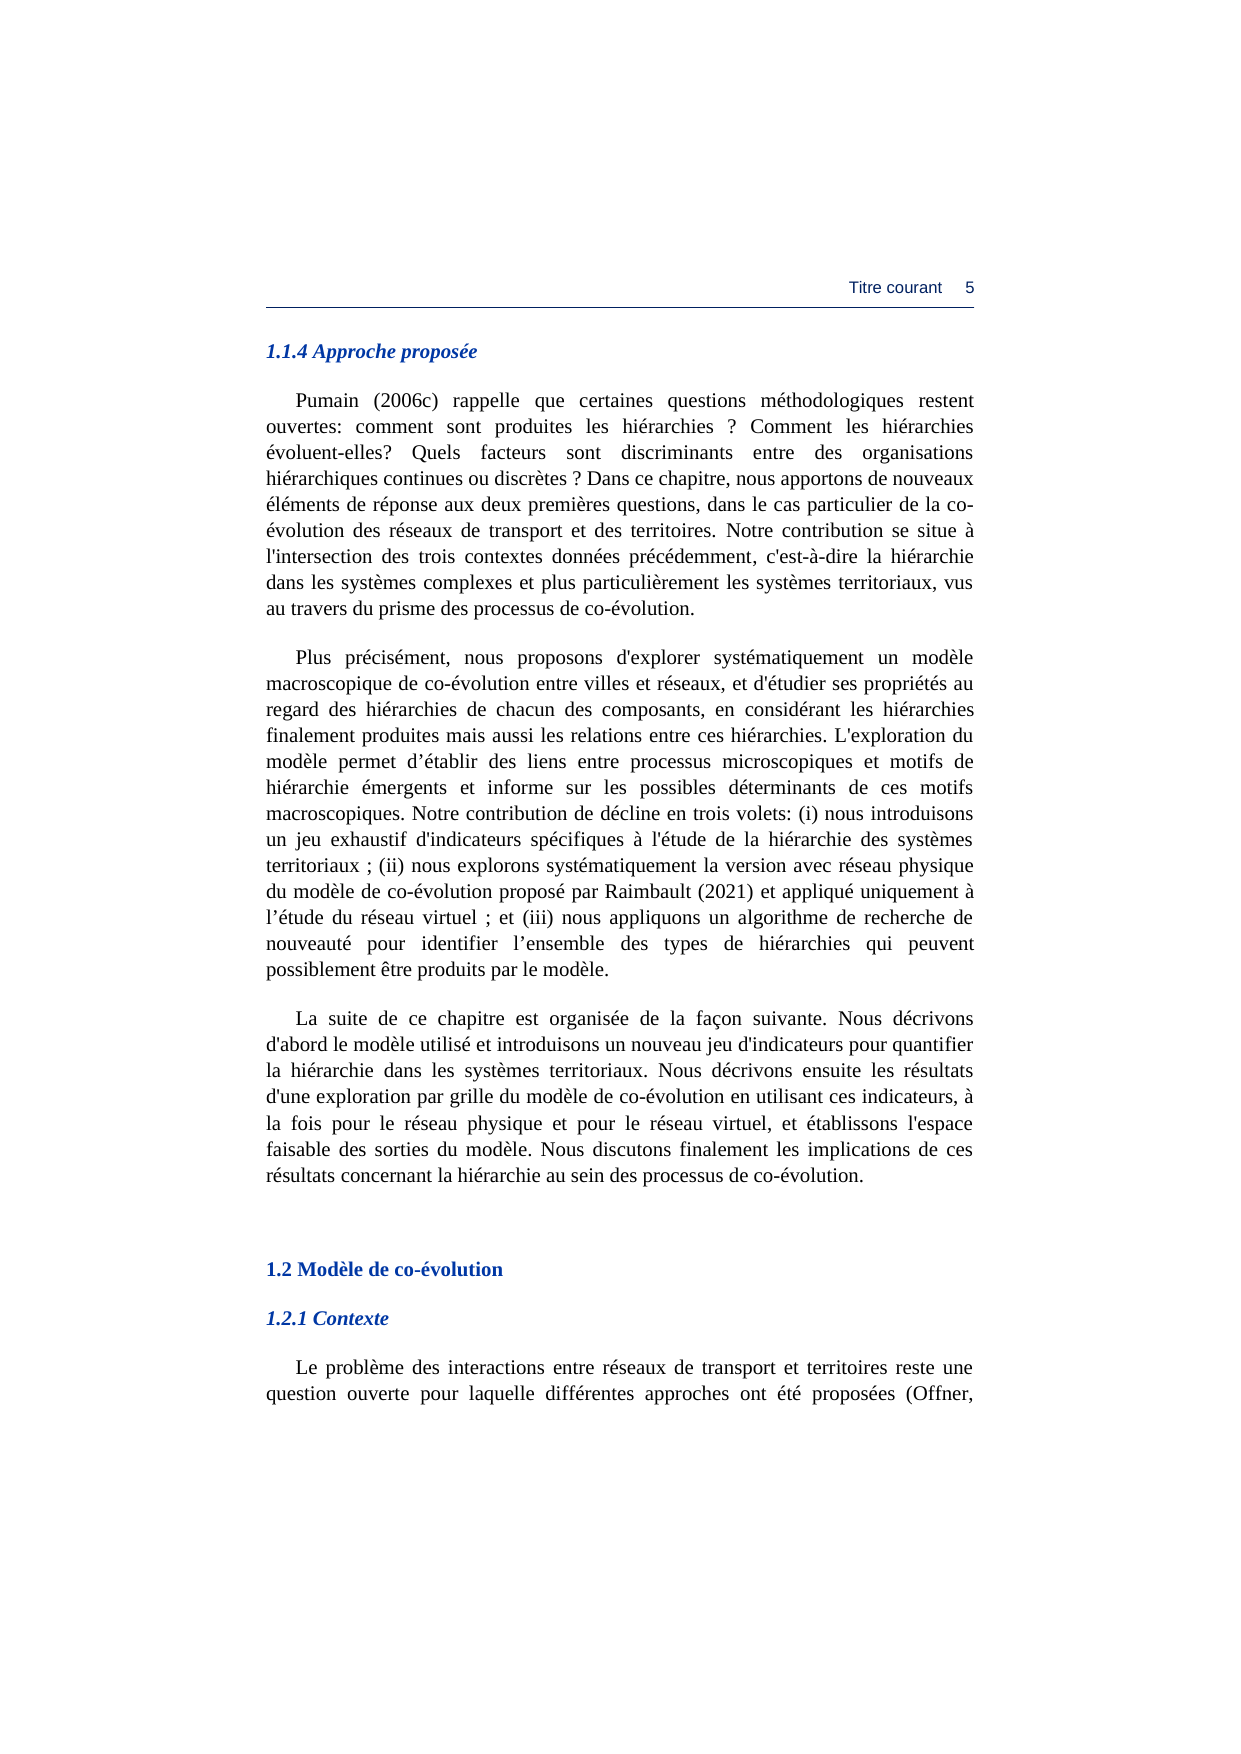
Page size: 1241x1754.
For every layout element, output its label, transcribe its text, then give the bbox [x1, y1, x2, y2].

text 1.2 Modèle de co-évolution [266, 1255, 974, 1281]
text Pumain (2006c) rappelle que certaines questions méthodologiques restent ouvertes: comment sont produites les hiérarchies ? Comment les hiérarchies évoluent-elles? Quels facteurs sont discriminants entre des organisations hiérarchiques continues ou discrètes ? Dans ce chapitre, nous apportons de nouveaux éléments de réponse aux deux premières questions, dans le cas particulier de la co-évolution des réseaux de transport et des territoires. Notre contribution se situe à l'intersection des trois contextes données précédemment, c'est-à-dire la hiérarchie dans les systèmes complexes et plus particulièrement les systèmes territoriaux, vus au travers du prisme des processus de co-évolution. [266, 386, 974, 620]
text La suite de ce chapitre est organisée de la façon suivante. Nous décrivons d'abord le modèle utilisé et introduisons un nouveau jeu d'indicateurs pour quantifier la hiérarchie dans les systèmes territoriaux. Nous décrivons ensuite les résultats d'une exploration par grille du modèle de co-évolution en utilisant ces indicateurs, à la fois pour le réseau physique et pour le réseau virtuel, et établissons l'espace faisable des sorties du modèle. Nous discutons finalement les implications de ces résultats concernant la hiérarchie au sein des processus de co-évolution. [266, 1004, 974, 1187]
text Plus précisément, nous proposons d'explorer systématiquement un modèle macroscopique de co-évolution entre villes et réseaux, et d'étudier ses propriétés au regard des hiérarchies de chacun des composants, en considérant les hiérarchies finalement produites mais aussi les relations entre ces hiérarchies. L'exploration du modèle permet d’établir des liens entre processus microscopiques et motifs de hiérarchie émergents et informe sur les possibles déterminants de ces motifs macroscopiques. Notre contribution de décline en trois volets: (i) nous introduisons un jeu exhaustif d'indicateurs spécifiques à l'étude de la hiérarchie des systèmes territoriaux ; (ii) nous explorons systématiquement la version avec réseau physique du modèle de co-évolution proposé par Raimbault (2021) et appliqué uniquement à l’étude du réseau virtuel ; et (iii) nous appliquons un algorithme de recherche de nouveauté pour identifier l’ensemble des types de hiérarchies qui peuvent possiblement être produits par le modèle. [266, 643, 974, 981]
text Le problème des interactions entre réseaux de transport et territoires reste une question ouverte pour laquelle différentes approches ont été proposées (Offner, [266, 1353, 974, 1405]
subtitle 1.1.4 Approche proposée [266, 337, 974, 363]
subtitle 1.2.1 Contexte [266, 1304, 974, 1330]
